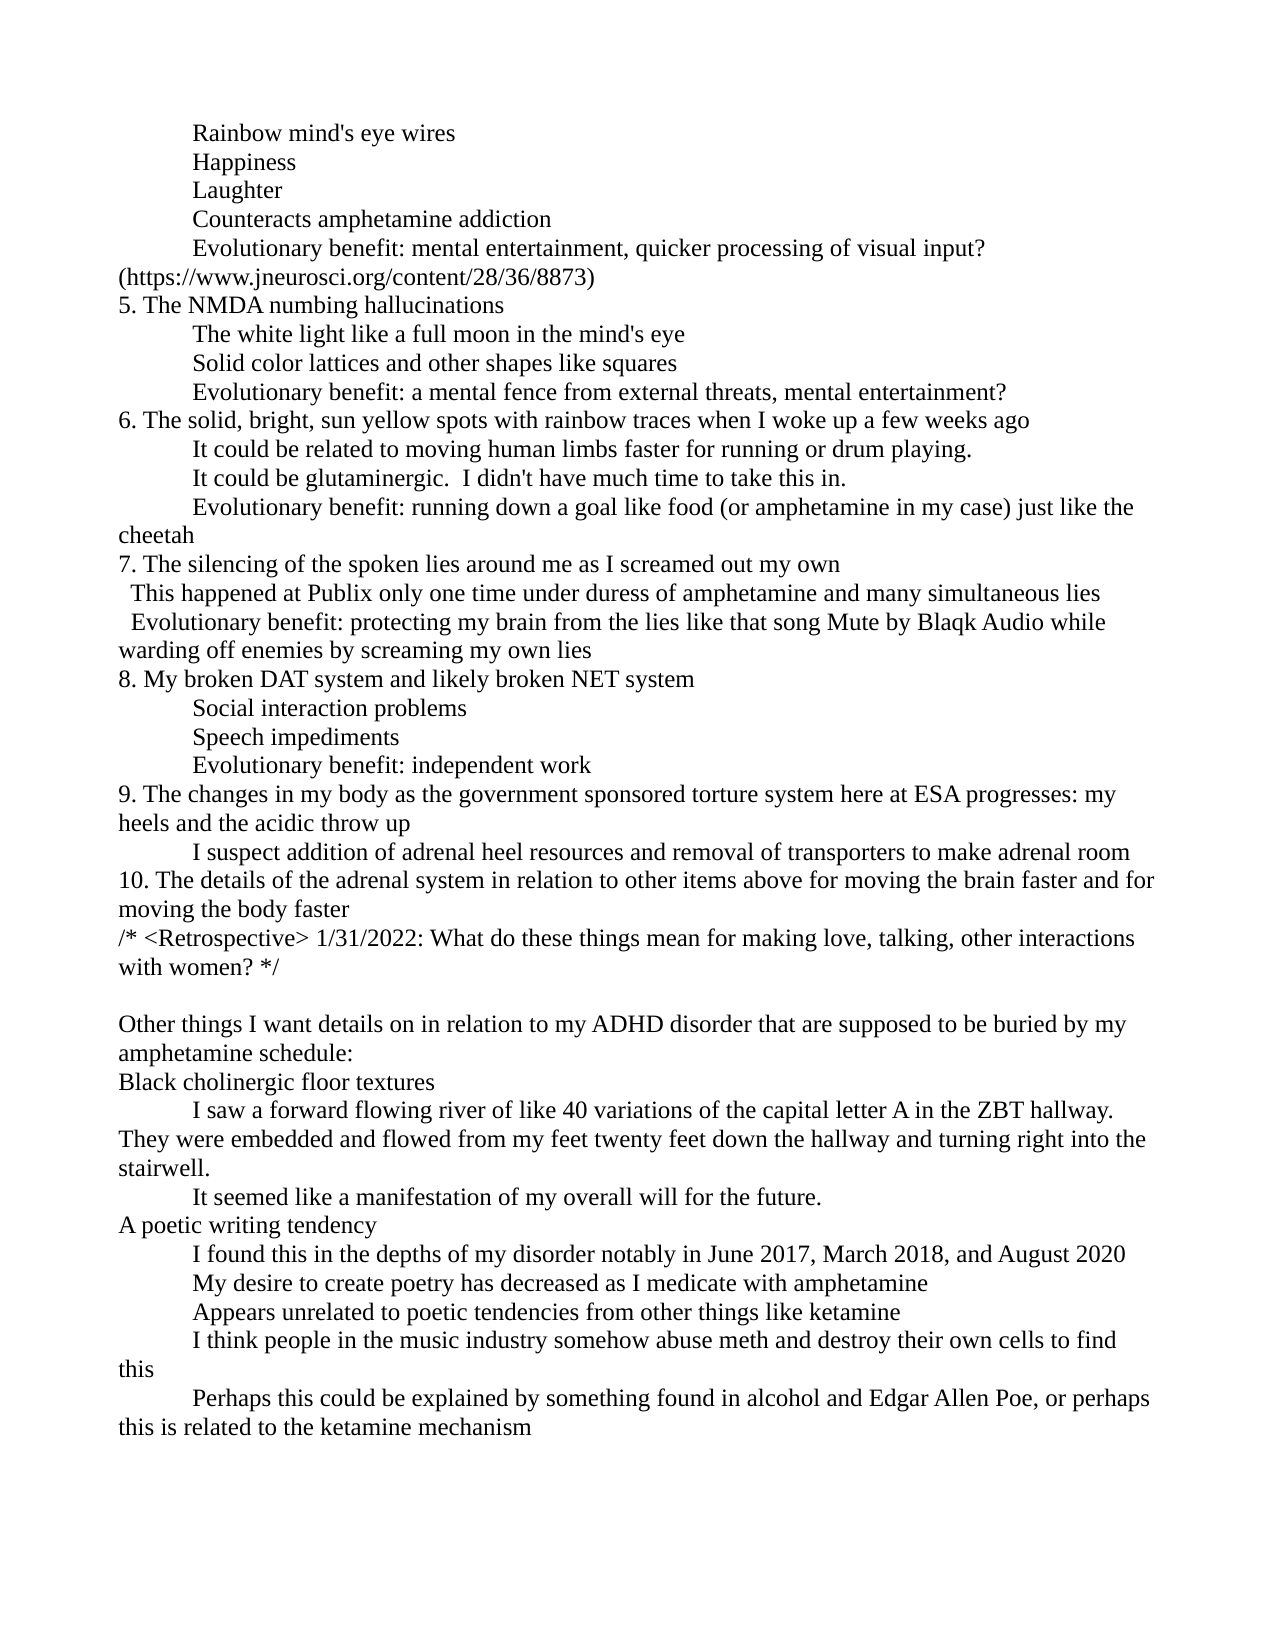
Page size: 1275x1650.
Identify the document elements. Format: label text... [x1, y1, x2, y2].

text Appears unrelated to poetic tendencies from other things like ketamine [118, 1297, 1157, 1326]
text Speech impediments [118, 722, 1157, 751]
text It could be glutaminergic. I didn't have much time to take this in. [118, 463, 1157, 492]
text This happened at Publix only one time under duress of amphetamine and many simultaneous lies [118, 578, 1157, 607]
text Counteracts amphetamine addiction [118, 204, 1157, 233]
text I found this in the depths of my disorder notably in June 2017, March 2018, and August 2020 [118, 1239, 1157, 1268]
text Perhaps this could be explained by something found in alcohol and Edgar Allen Poe, or perhaps this is related to the ketamine mechanism [118, 1383, 1157, 1441]
text Evolutionary benefit: protecting my brain from the lies like that song Mute by Blaqk Audio while warding off enemies by screaming my own lies [118, 607, 1157, 664]
text 6. The solid, bright, sun yellow spots with rainbow traces when I woke up a few weeks ago [118, 406, 1157, 434]
text I think people in the music industry somehow abuse meth and destroy their own cells to find this [118, 1326, 1157, 1383]
text 10. The details of the adrenal system in relation to other items above for moving the brain faster and for moving the body faster [118, 866, 1157, 923]
text Evolutionary benefit: mental entertainment, quicker processing of visual input? (https://www.jneurosci.org/content/28/36/8873) [118, 233, 1157, 291]
text My desire to create poetry has decreased as I medicate with amphetamine [118, 1268, 1157, 1297]
text Other things I want details on in relation to my ADHD disorder that are supposed to be buried by my amphetamine schedule: [118, 1009, 1157, 1067]
text Social interaction problems [118, 693, 1157, 722]
text Evolutionary benefit: independent work [118, 751, 1157, 779]
text Solid color lattices and other shapes like squares [118, 348, 1157, 377]
text /* <Retrospective> 1/31/2022: What do these things mean for making love, talking, other interactions with women? */ [118, 923, 1157, 981]
text 5. The NMDA numbing hallucinations [118, 291, 1157, 319]
text 8. My broken DAT system and likely broken NET system [118, 664, 1157, 693]
text Rainbow mind's eye wires [118, 118, 1157, 147]
text I suspect addition of adrenal heel resources and removal of transporters to make adrenal room [118, 837, 1157, 866]
text 9. The changes in my body as the government sponsored torture system here at ESA progresses: my heels and the acidic throw up [118, 779, 1157, 837]
text Black cholinergic floor textures [118, 1067, 1157, 1096]
text 7. The silencing of the spoken lies around me as I screamed out my own [118, 549, 1157, 578]
text It could be related to moving human limbs faster for running or drum playing. [118, 434, 1157, 463]
text The white light like a full moon in the mind's eye [118, 319, 1157, 348]
text It seemed like a manifestation of my overall will for the future. [118, 1182, 1157, 1211]
text Evolutionary benefit: running down a goal like food (or amphetamine in my case) just like the cheetah [118, 492, 1157, 549]
text Evolutionary benefit: a mental fence from external threats, mental entertainment? [118, 377, 1157, 406]
text Happiness [118, 147, 1157, 176]
text Laughter [118, 176, 1157, 204]
text A poetic writing tendency [118, 1211, 1157, 1239]
text I saw a forward flowing river of like 40 variations of the capital letter A in the ZBT hallway. They were embedded and flowed from my feet twenty feet down the hallway and turning right into the stairwell. [118, 1096, 1157, 1182]
